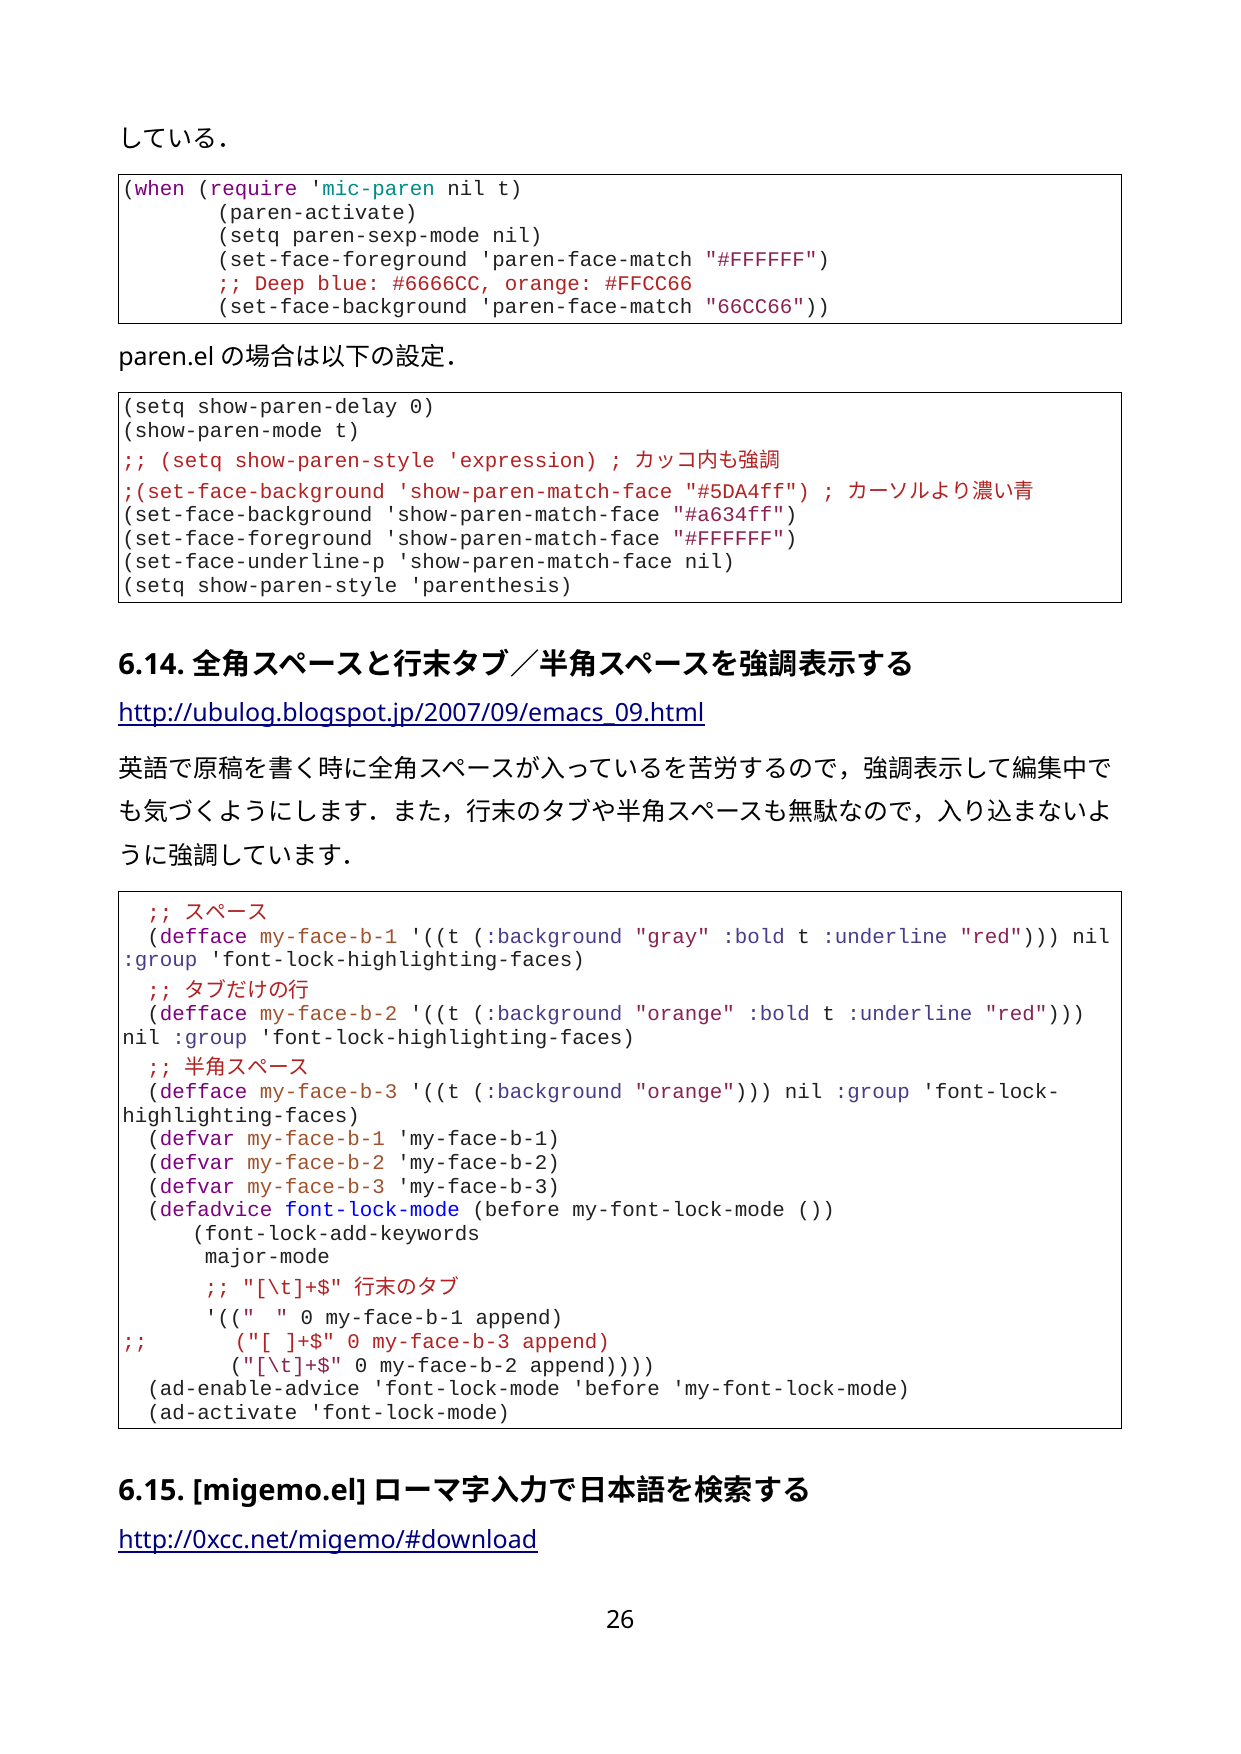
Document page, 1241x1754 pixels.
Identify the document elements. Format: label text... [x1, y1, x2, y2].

text (defface my-face-b-1 '((t (:background "gray" :bold t :underline "red"))) nil :group 'font-lock-highlighting-faces) [119, 922, 1121, 969]
text (setq paren-sexp-mode nil) [119, 221, 1121, 245]
text (ad-enable-advice 'font-lock-mode 'before 'my-font-lock-mode) [119, 1374, 1121, 1398]
text paren.el の場合は以下の設定． [118, 336, 1122, 372]
subtitle [migemo.el] ローマ字入力で日本語を検索する [118, 1467, 1122, 1509]
text (defvar my-face-b-3 'my-face-b-3) [119, 1172, 1121, 1195]
text (setq show-paren-delay 0) [119, 393, 1121, 416]
text (defface my-face-b-3 '((t (:background "orange"))) nil :group 'font-lock-highlighting-faces) [119, 1077, 1121, 1124]
text (font-lock-add-keywords [119, 1219, 1121, 1243]
text (defvar my-face-b-2 'my-face-b-2) [119, 1148, 1121, 1172]
text (set-face-underline-p 'show-paren-match-face nil) [119, 548, 1121, 571]
text ;; "[\t]+$" 行末のタブ [119, 1266, 1121, 1297]
text http://0xcc.net/migemo/#download [118, 1522, 1122, 1556]
text http://ubulog.blogspot.jp/2007/09/emacs_09.html [118, 695, 1122, 729]
text (when (require 'mic-paren nil t) [119, 175, 1121, 198]
text ;; タブだけの行 [119, 969, 1121, 999]
text (ad-activate 'font-lock-mode) [119, 1398, 1121, 1428]
text '((" " 0 my-face-b-1 append) [119, 1297, 1121, 1327]
text ("[\t]+$" 0 my-face-b-2 append)))) [119, 1351, 1121, 1374]
text している． [118, 118, 1122, 154]
text (defadvice font-lock-mode (before my-font-lock-mode ()) [119, 1195, 1121, 1219]
text ;; ("[ ]+$" 0 my-face-b-3 append) [119, 1327, 1121, 1351]
text major-mode [119, 1243, 1121, 1266]
text (set-face-background 'show-paren-match-face "#a634ff") [119, 500, 1121, 524]
text ;; (setq show-paren-style 'expression) ; カッコ内も強調 [119, 439, 1121, 470]
text ;; 半角スペース [119, 1047, 1121, 1077]
subtitle 全角スペースと行末タブ／半角スペースを強調表示する [118, 640, 1122, 683]
text (set-face-foreground 'show-paren-match-face "#FFFFFF") [119, 524, 1121, 548]
text ;(set-face-background 'show-paren-match-face "#5DA4ff") ; カーソルより濃い青 [119, 470, 1121, 500]
text 英語で原稿を書く時に全角スペースが入っているを苦労するので，強調表示して編集中でも気づくようにします．また，行末のタブや半角スペースも無駄なので，入り込まないように強調しています． [118, 748, 1122, 872]
text ;; スペース [119, 892, 1121, 922]
text (defface my-face-b-2 '((t (:background "orange" :bold t :underline "red"))) nil :group 'font-lock-highlighting-faces) [119, 999, 1121, 1047]
text (setq show-paren-style 'parenthesis) [119, 571, 1121, 602]
text (show-paren-mode t) [119, 416, 1121, 439]
text (set-face-foreground 'paren-face-match "#FFFFFF") [119, 245, 1121, 269]
text (set-face-background 'paren-face-match "66CC66")) [119, 292, 1121, 323]
text (paren-activate) [119, 198, 1121, 221]
text (defvar my-face-b-1 'my-face-b-1) [119, 1124, 1121, 1148]
text ;; Deep blue: #6666CC, orange: #FFCC66 [119, 269, 1121, 292]
